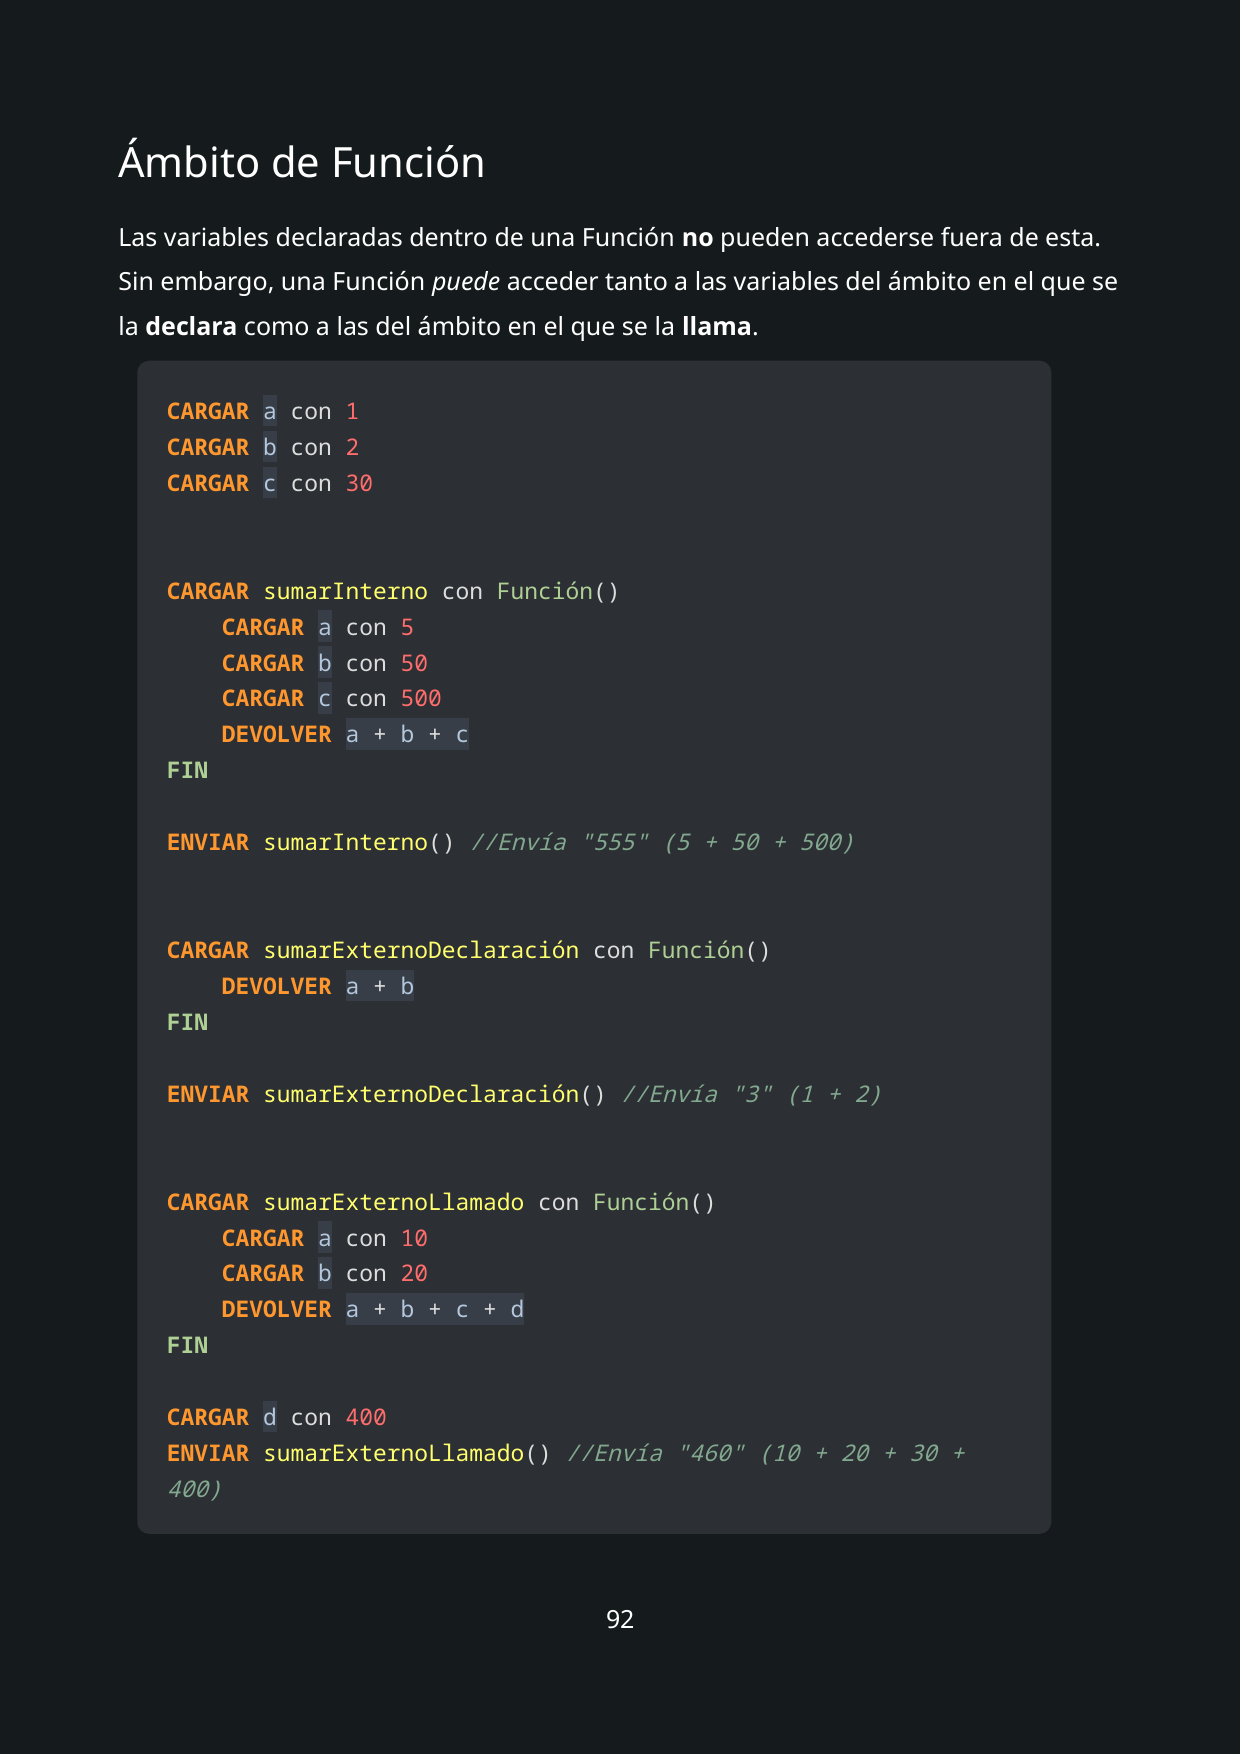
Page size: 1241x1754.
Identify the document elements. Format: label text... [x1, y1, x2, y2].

subtitle Ámbito de Función [118, 133, 1122, 189]
text Las variables declaradas dentro de una Función no pueden accederse fuera de esta. Sin embargo, una Función puede acceder tanto a las variables del ámbito en el que se la declara como a las del ámbito en el que se la llama. [118, 220, 1122, 342]
